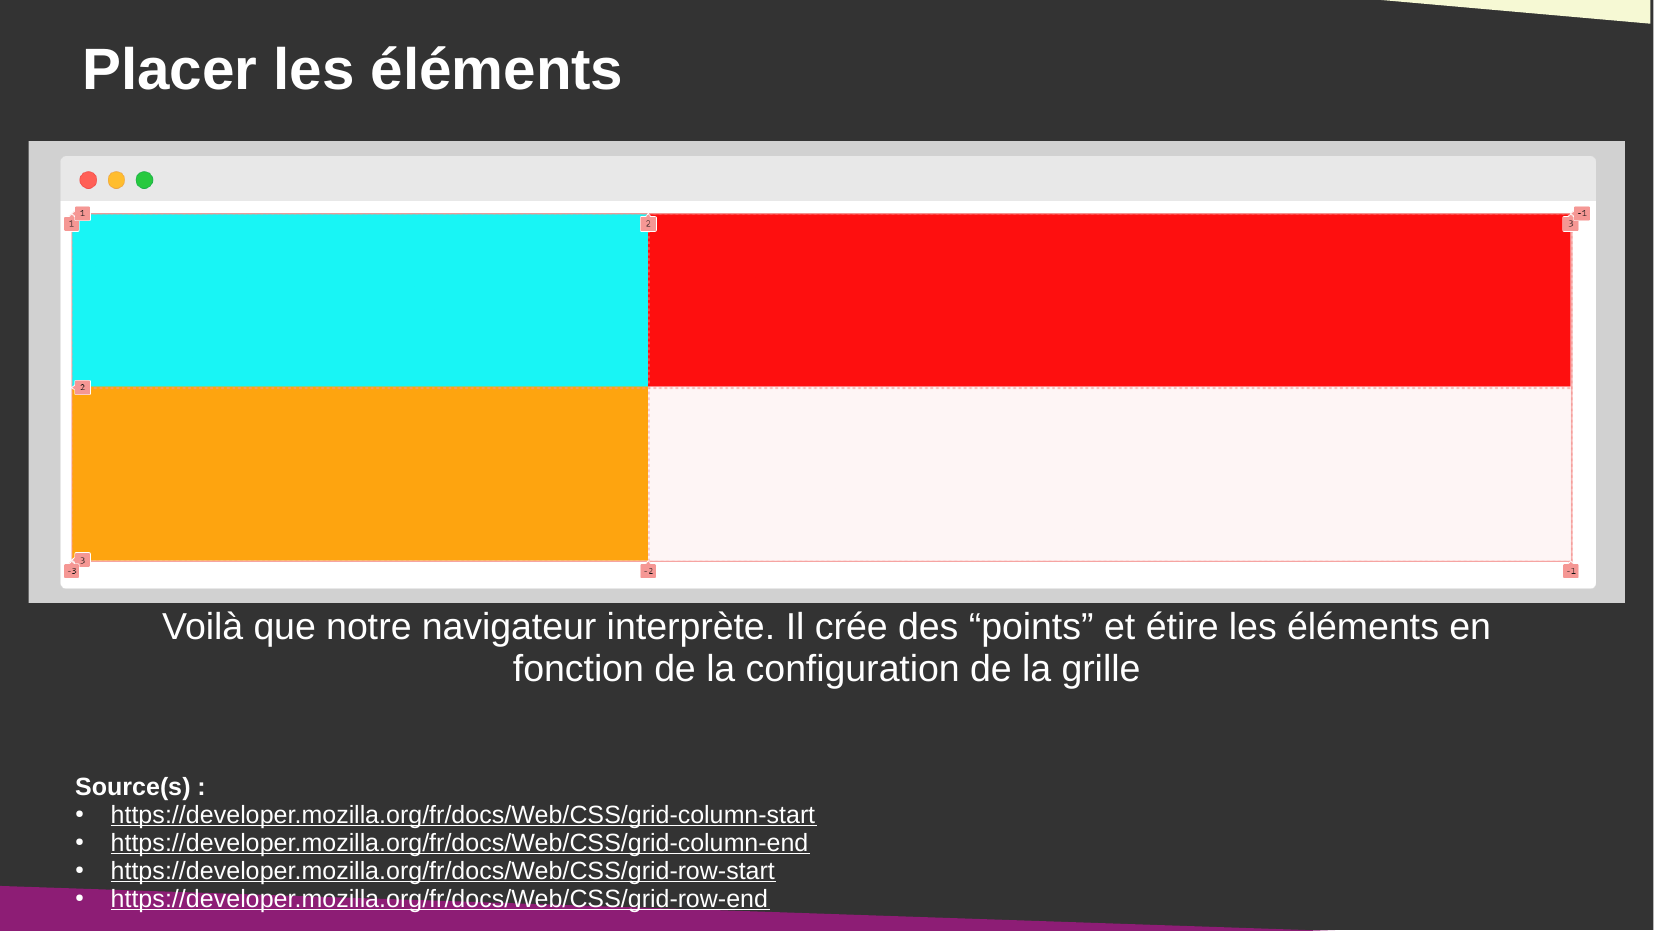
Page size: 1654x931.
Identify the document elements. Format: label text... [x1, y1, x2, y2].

text_box Source(s) : https://developer.mozilla.org/fr/docs/Web/CSS/grid-column-start https://developer.mozilla.org/fr/docs/Web/CSS/grid-column-end https://developer.mozilla.org/fr/docs/Web/CSS/grid-row-start https://developer.mozilla.org/fr/docs/Web/CSS/grid-row-end [60, 765, 1546, 920]
picture [28, 141, 1625, 603]
title Placer les éléments [82, 37, 1571, 122]
text_box Voilà que notre navigateur interprète. Il crée des “points” et étire les éléments en fonction de la configuration de la grille [118, 603, 1536, 698]
text_box [0, 885, 1336, 931]
text_box [1381, 0, 1651, 24]
